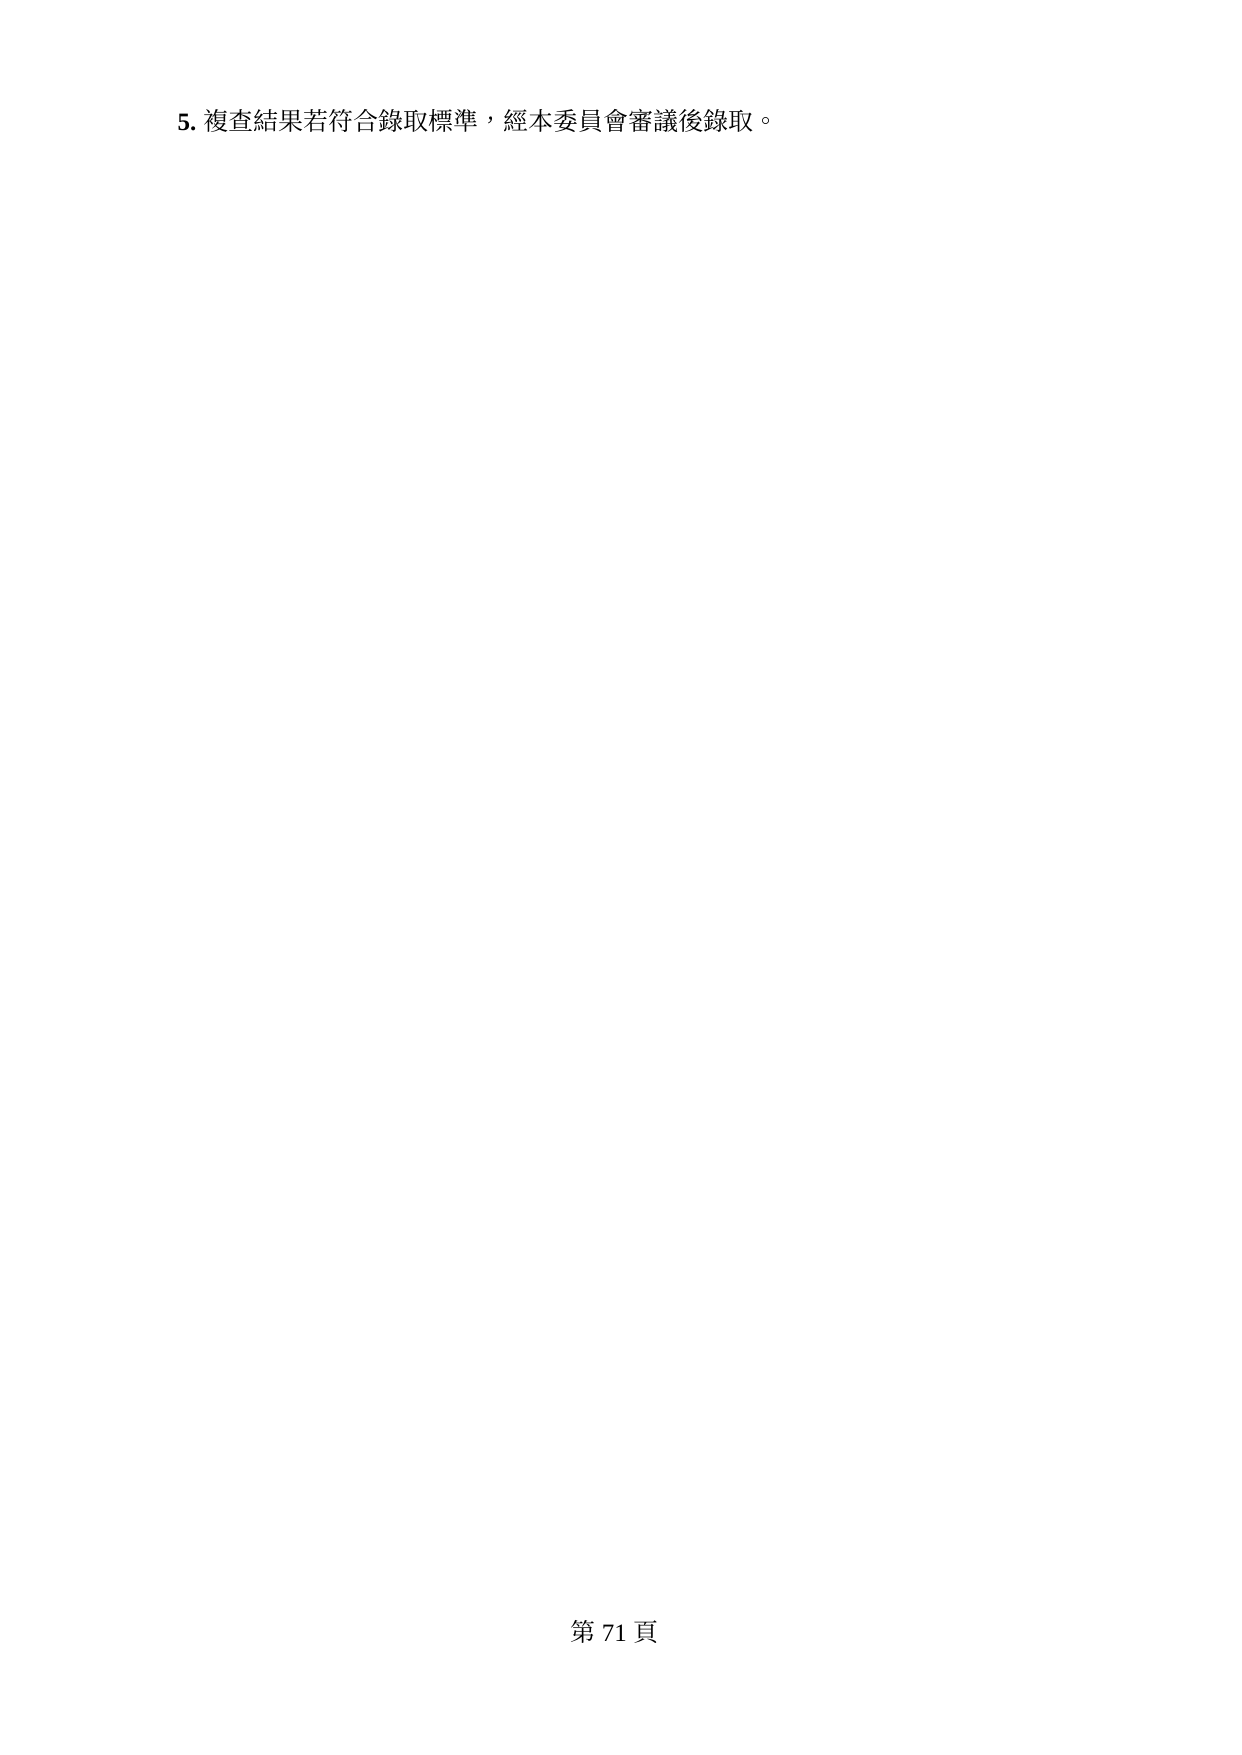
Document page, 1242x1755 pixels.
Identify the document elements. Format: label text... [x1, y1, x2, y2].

text 5. 複查結果若符合錄取標準，經本委員會審議後錄取。 [177, 100, 1169, 137]
